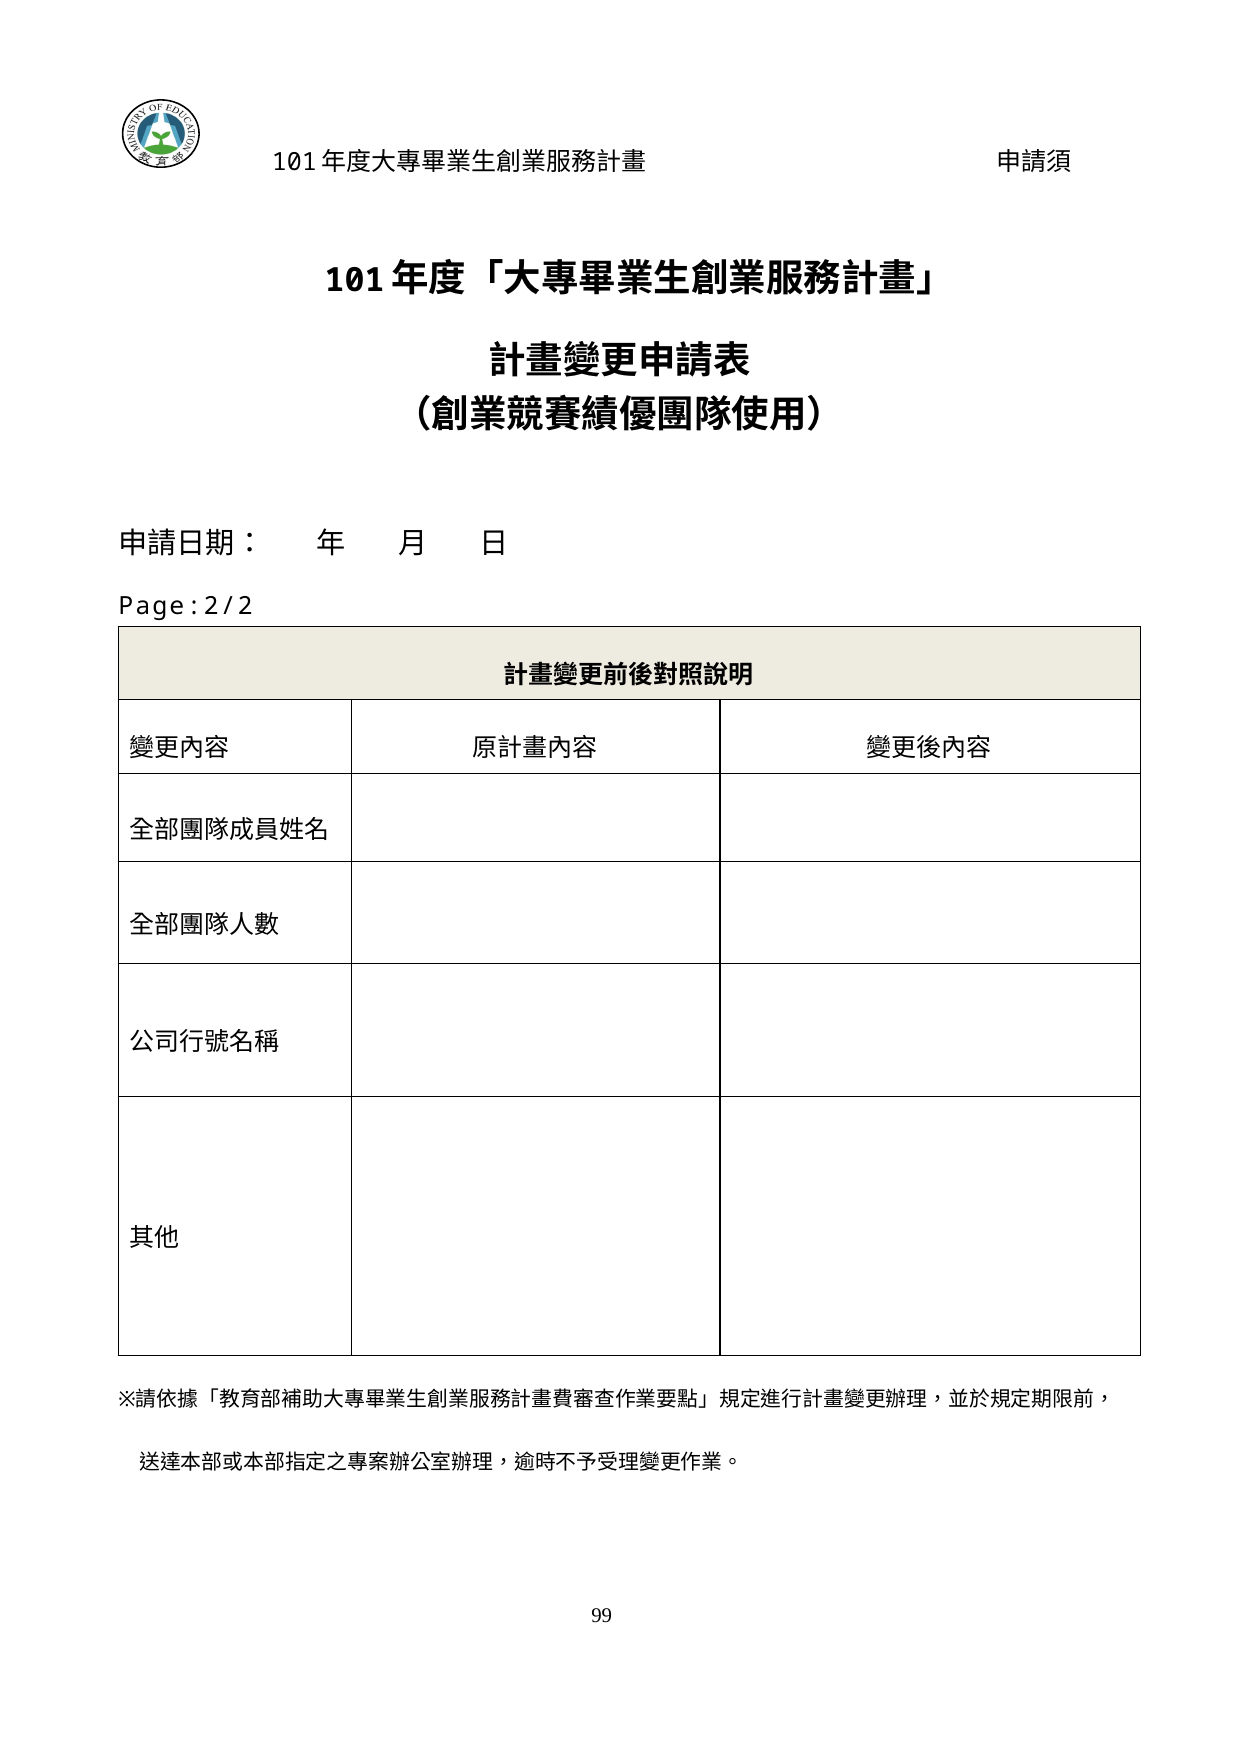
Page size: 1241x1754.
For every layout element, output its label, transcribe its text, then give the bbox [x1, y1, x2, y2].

table_cell [721, 1097, 1140, 1355]
table_cell 原計畫內容 [352, 700, 719, 773]
table_cell [721, 774, 1140, 861]
table_cell 變更內容 [119, 700, 351, 773]
table_cell 全部團隊成員姓名 [119, 774, 351, 861]
table_cell 變更後內容 [721, 700, 1140, 773]
table_cell [721, 964, 1140, 1096]
table_cell [352, 862, 719, 963]
text 計畫變更申請表 [118, 329, 1120, 384]
text ※請依據「教育部補助大專畢業生創業服務計畫費審查作業要點」規定進行計畫變更辦理，並於規定期限前，送達本部或本部指定之專案辦公室辦理，逾時不予受理變更作業。 [118, 1356, 1122, 1481]
text （創業競賽績優團隊使用） [118, 384, 1120, 438]
table_cell [721, 862, 1140, 963]
table_cell 其他 [119, 1097, 351, 1355]
text 申請日期： 年 月 日 Page:2/2 [118, 501, 1122, 626]
table_cell [352, 964, 719, 1096]
table_header 計畫變更前後對照說明 [119, 627, 1140, 699]
text 101年度「大專畢業生創業服務計畫」 [156, 248, 1122, 302]
table_cell [352, 1097, 719, 1355]
table_cell 公司行號名稱 [119, 964, 351, 1096]
table_cell [352, 774, 719, 861]
table_cell 全部團隊人數 [119, 862, 351, 963]
